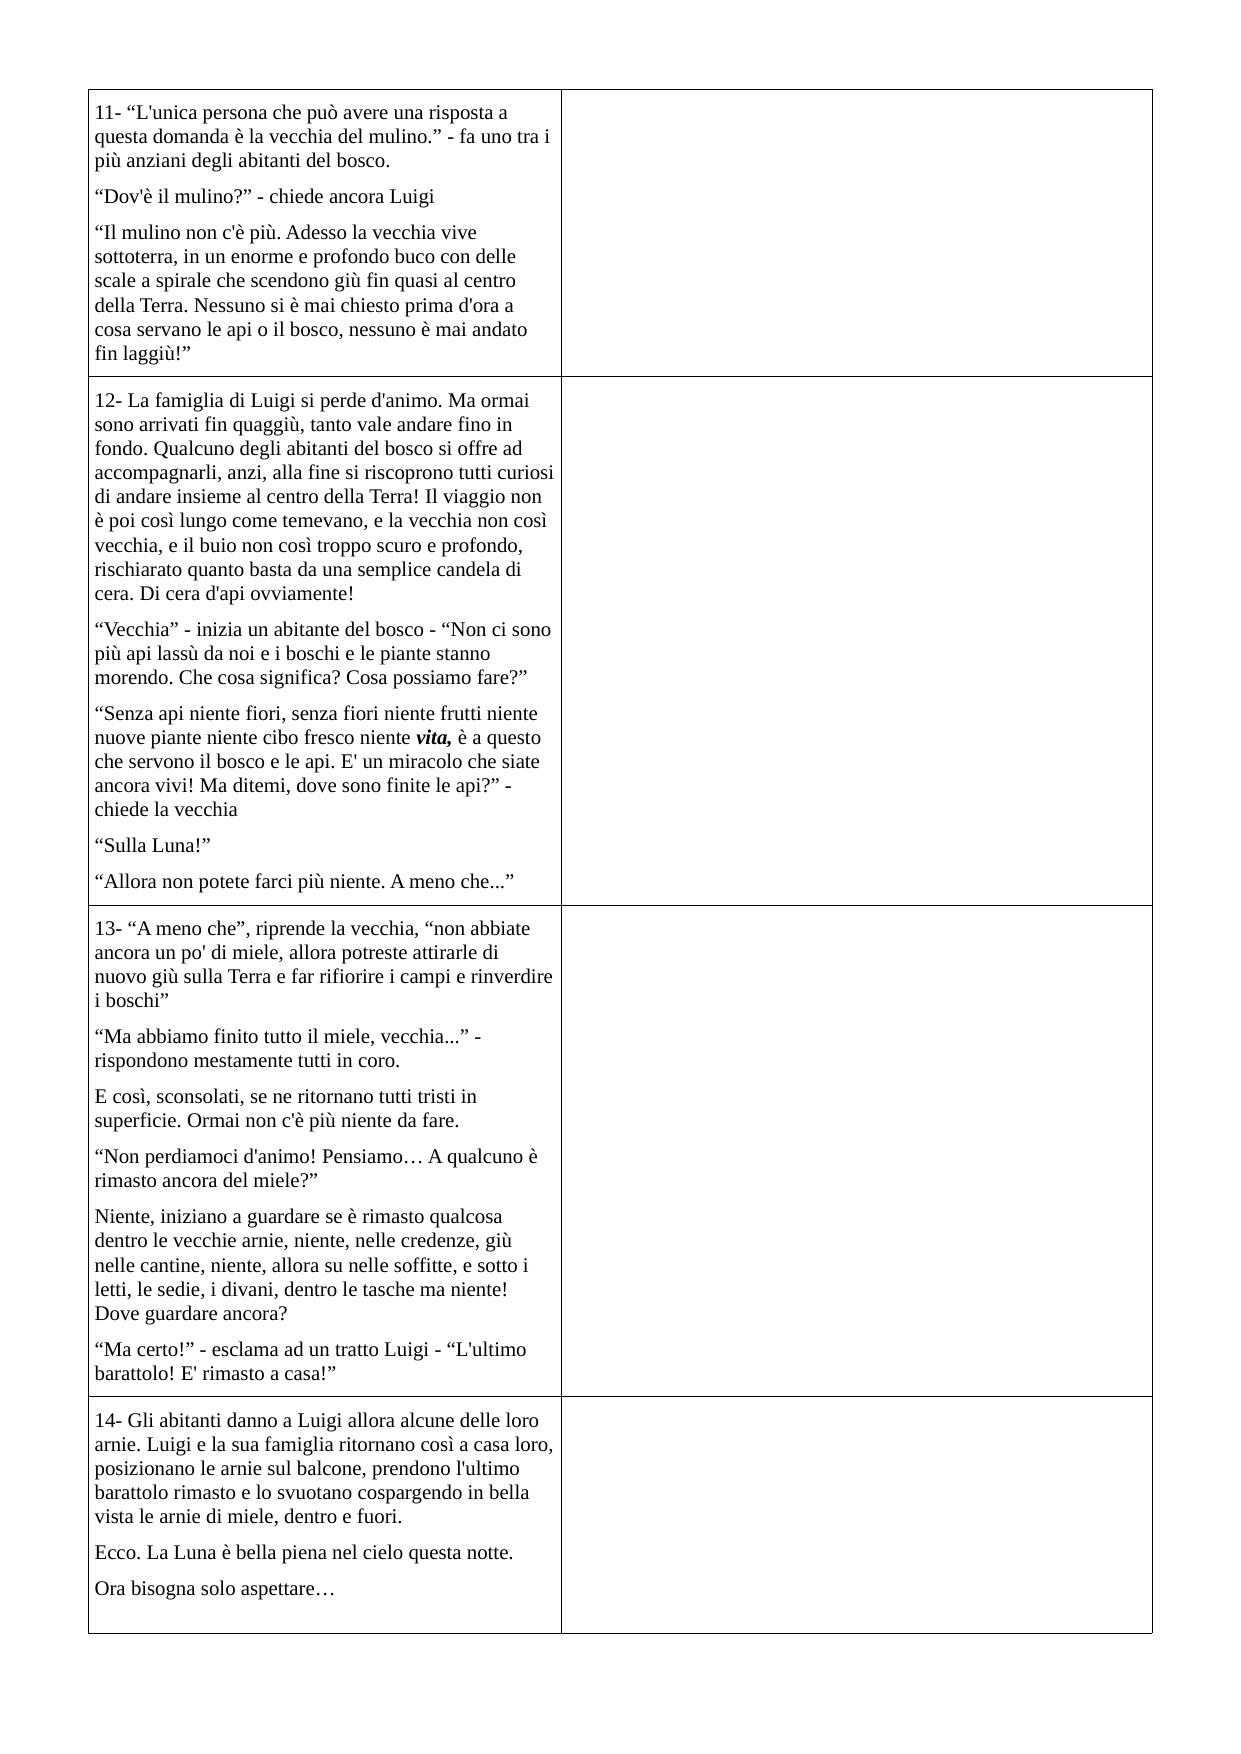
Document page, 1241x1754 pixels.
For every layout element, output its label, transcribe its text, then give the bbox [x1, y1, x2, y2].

table_cell [562, 1397, 1152, 1633]
table_cell 12- La famiglia di Luigi si perde d'animo. Ma ormai sono arrivati fin quaggiù, tanto vale andare fino in fondo. Qualcuno degli abitanti del bosco si offre ad accompagnarli, anzi, alla fine si riscoprono tutti curiosi di andare insieme al centro della Terra! Il viaggio non è poi così lungo come temevano, e la vecchia non così vecchia, e il buio non così troppo scuro e profondo, rischiarato quanto basta da una semplice candela di cera. Di cera d'api ovviamente! “Vecchia” - inizia un abitante del bosco - “Non ci sono più api lassù da noi e i boschi e le piante stanno morendo. Che cosa significa? Cosa possiamo fare?” “Senza api niente fiori, senza fiori niente frutti niente nuove piante niente cibo fresco niente vita, è a questo che servono il bosco e le api. E' un miracolo che siate ancora vivi! Ma ditemi, dove sono finite le api?” - chiede la vecchia “Sulla Luna!” “Allora non potete farci più niente. A meno che...” [89, 377, 561, 904]
table_cell 11- “L'unica persona che può avere una risposta a questa domanda è la vecchia del mulino.” - fa uno tra i più anziani degli abitanti del bosco. “Dov'è il mulino?” - chiede ancora Luigi “Il mulino non c'è più. Adesso la vecchia vive sottoterra, in un enorme e profondo buco con delle scale a spirale che scendono giù fin quasi al centro della Terra. Nessuno si è mai chiesto prima d'ora a cosa servano le api o il bosco, nessuno è mai andato fin laggiù!” [89, 90, 561, 376]
table_cell 14- Gli abitanti danno a Luigi allora alcune delle loro arnie. Luigi e la sua famiglia ritornano così a casa loro, posizionano le arnie sul balcone, prendono l'ultimo barattolo rimasto e lo svuotano cospargendo in bella vista le arnie di miele, dentro e fuori. Ecco. La Luna è bella piena nel cielo questa notte. Ora bisogna solo aspettare… [89, 1397, 561, 1633]
table_cell [562, 90, 1152, 376]
table_cell [562, 906, 1152, 1396]
table_cell 13- “A meno che”, riprende la vecchia, “non abbiate ancora un po' di miele, allora potreste attirarle di nuovo giù sulla Terra e far rifiorire i campi e rinverdire i boschi” “Ma abbiamo finito tutto il miele, vecchia...” - rispondono mestamente tutti in coro. E così, sconsolati, se ne ritornano tutti tristi in superficie. Ormai non c'è più niente da fare. “Non perdiamoci d'animo! Pensiamo… A qualcuno è rimasto ancora del miele?” Niente, iniziano a guardare se è rimasto qualcosa dentro le vecchie arnie, niente, nelle credenze, giù nelle cantine, niente, allora su nelle soffitte, e sotto i letti, le sedie, i divani, dentro le tasche ma niente! Dove guardare ancora? “Ma certo!” - esclama ad un tratto Luigi - “L'ultimo barattolo! E' rimasto a casa!” [89, 906, 561, 1396]
table_cell [562, 377, 1152, 904]
